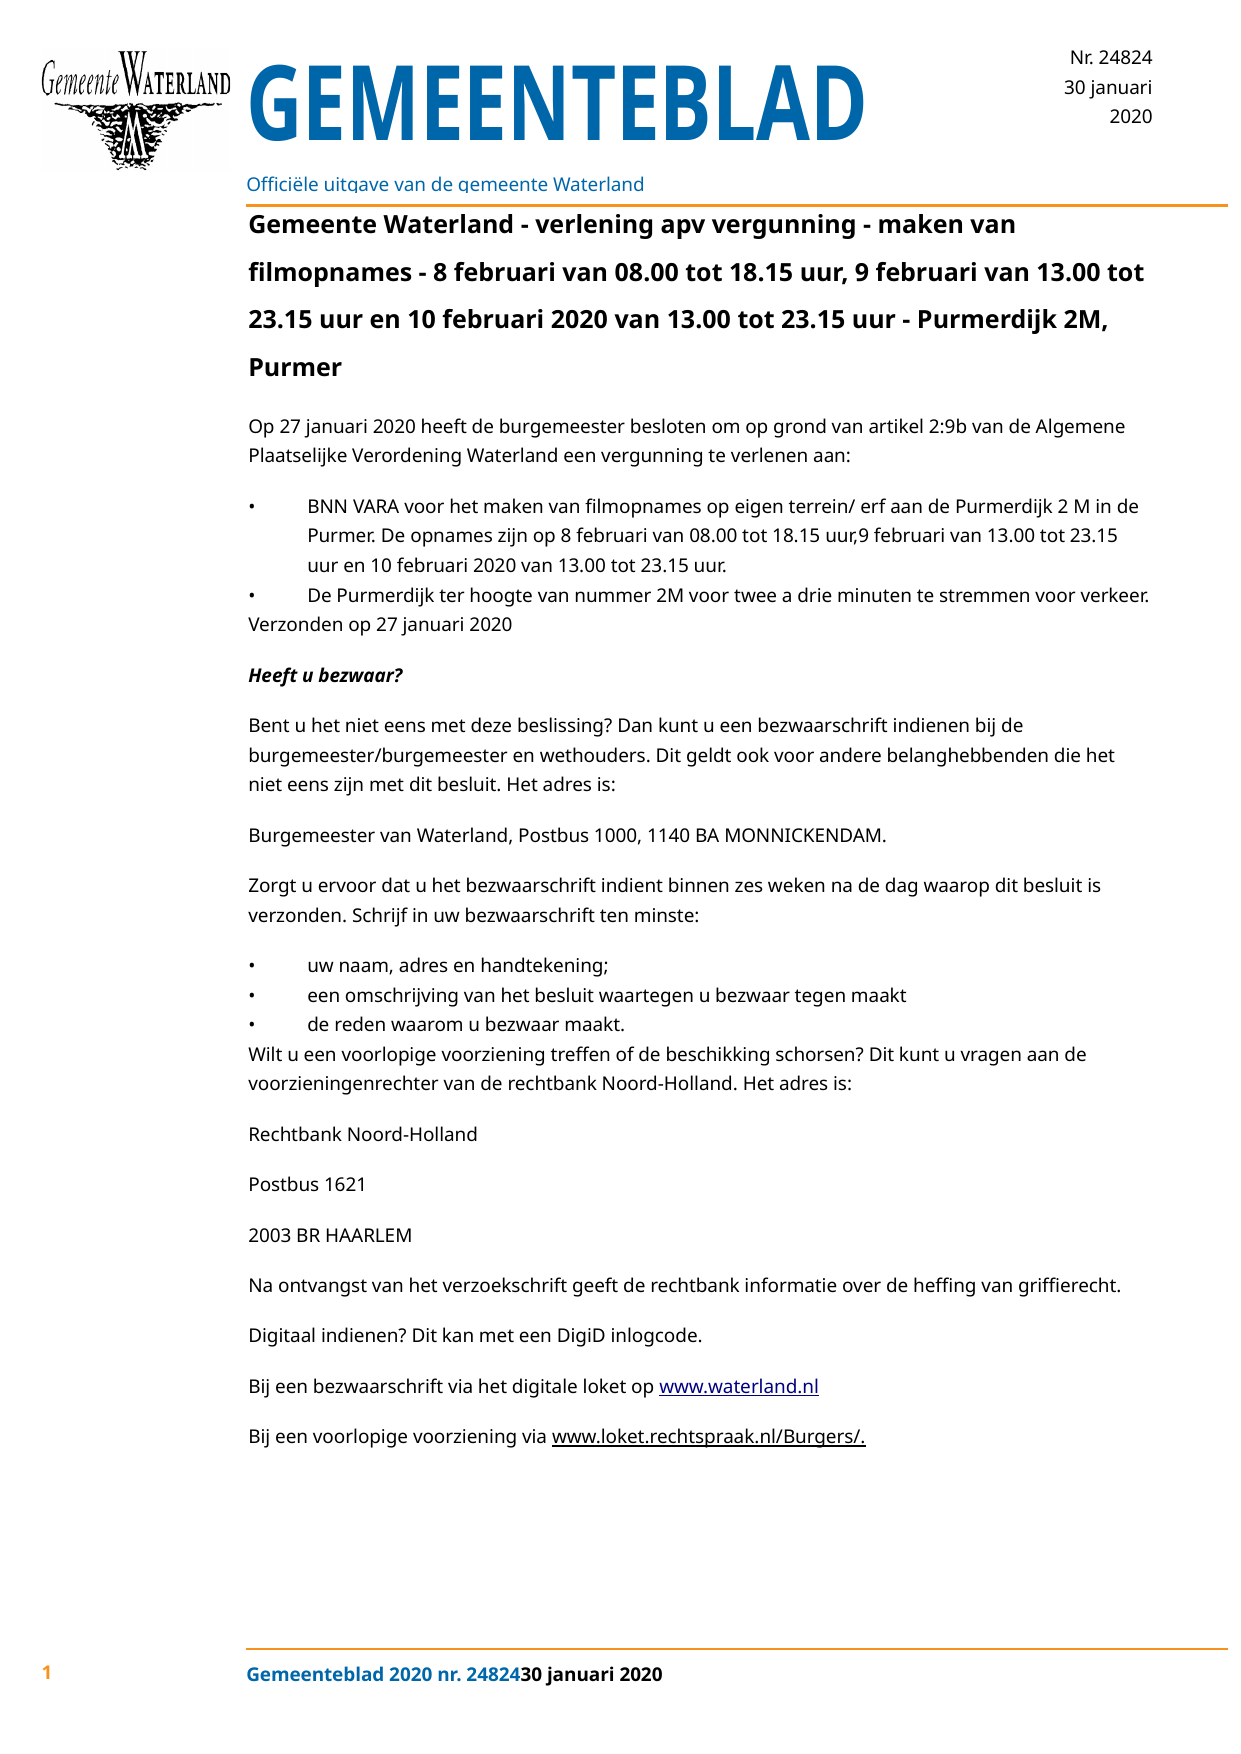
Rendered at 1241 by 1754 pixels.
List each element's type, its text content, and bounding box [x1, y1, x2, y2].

text Bent u het niet eens met deze beslissing? Dan kunt u een bezwaarschrift indienen bij de burgemeester/burgemeester en wethouders. Dit geldt ook voor andere belanghebbenden die het niet eens zijn met dit besluit. Het adres is: [248, 712, 1152, 797]
text Op 27 januari 2020 heeft de burgemeester besloten om op grond van artikel 2:9b van de Algemene Plaatselijke Verordening Waterland een vergunning te verlenen aan: [248, 413, 1152, 468]
text Wilt u een voorlopige voorziening treffen of de beschikking schorsen? Dit kunt u vragen aan de voorzieningenrechter van de rechtbank Noord-Holland. Het adres is: [248, 1041, 1152, 1096]
list BNN VARA voor het maken van filmopnames op eigen terrein/ erf aan de Purmerdijk 2 M in de Purmer. De opnames zijn op 8 februari van 08.00 tot 18.15 uur,9 februari van 13.00 tot 23.15 uur en 10 februari 2020 van 13.00 tot 23.15 uur. [248, 493, 1152, 578]
text Burgemeester van Waterland, Postbus 1000, 1140 BA MONNICKENDAM. [248, 822, 1152, 848]
picture [41, 47, 231, 172]
text Bij een bezwaarschrift via het digitale loket op www.waterland.nl [248, 1373, 1152, 1399]
text Digitaal indienen? Dit kan met een DigiD inlogcode. [248, 1323, 1152, 1348]
text Na ontvangst van het verzoekschrift geeft de rechtbank informatie over de heffing van griffierecht. [248, 1272, 1152, 1298]
list De Purmerdijk ter hoogte van nummer 2M voor twee a drie minuten te stremmen voor verkeer. [248, 582, 1152, 608]
text Heeft u bezwaar? [248, 662, 1152, 688]
list een omschrijving van het besluit waartegen u bezwaar tegen maakt [248, 982, 1152, 1008]
text Zorgt u ervoor dat u het bezwaarschrift indient binnen zes weken na de dag waarop dit besluit is verzonden. Schrijf in uw bezwaarschrift ten minste: [248, 872, 1152, 928]
text Postbus 1621 [248, 1171, 1152, 1197]
text Verzonden op 27 januari 2020 [248, 611, 1152, 637]
text Gemeente Waterland - verlening apv vergunning - maken van filmopnames - 8 februari van 08.00 tot 18.15 uur, 9 februari van 13.00 tot 23.15 uur en 10 februari 2020 van 13.00 tot 23.15 uur - Purmerdijk 2M, Purmer [248, 207, 1152, 384]
list uw naam, adres en handtekening; [248, 952, 1152, 978]
list de reden waarom u bezwaar maakt. [248, 1011, 1152, 1037]
text Bij een voorlopige voorziening via www.loket.rechtspraak.nl/Burgers/. [248, 1423, 1152, 1449]
text 2003 BR HAARLEM [248, 1222, 1152, 1248]
text Rechtbank Noord-Holland [248, 1121, 1152, 1147]
